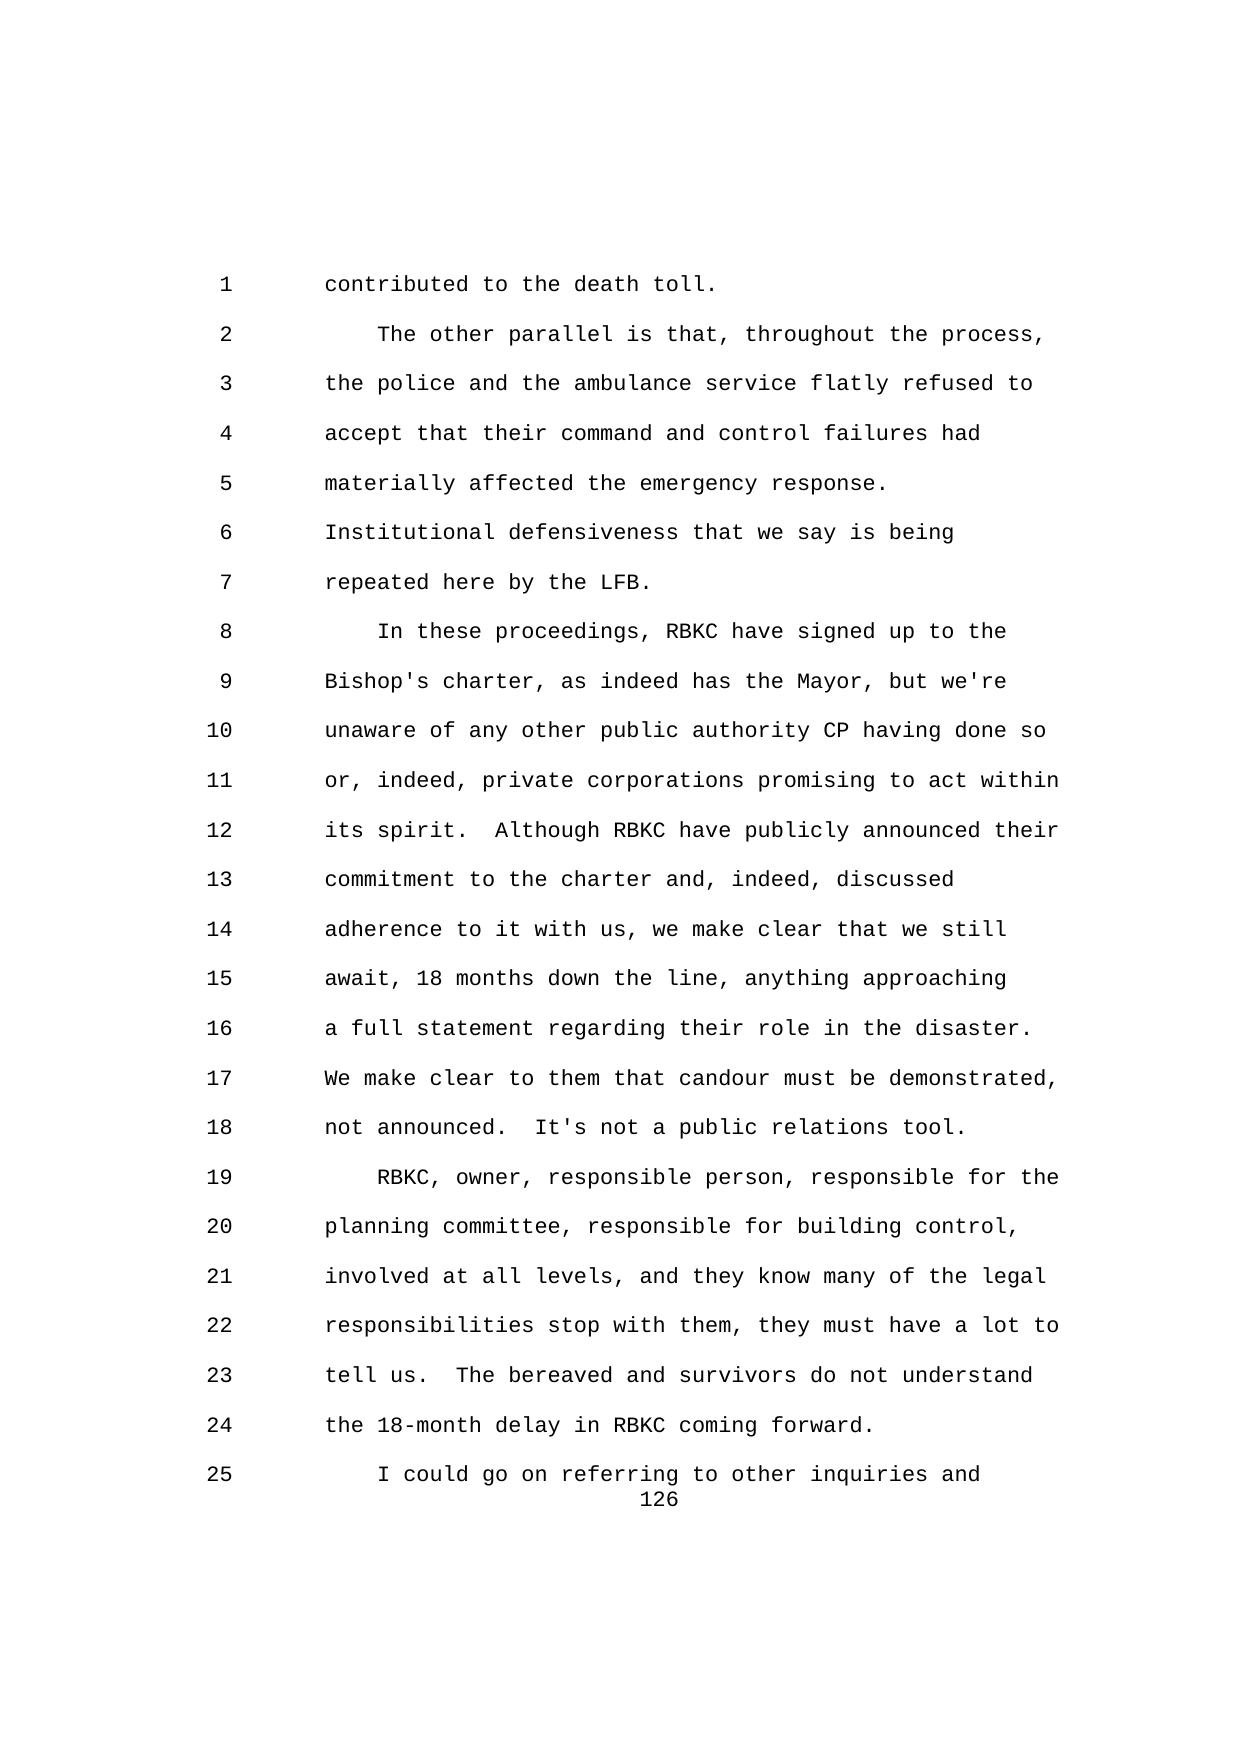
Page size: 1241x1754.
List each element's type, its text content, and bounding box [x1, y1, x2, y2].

text 23 tell us. The bereaved and survivors do not understand [75, 1364, 1165, 1389]
text 1 contributed to the death toll. [75, 273, 1165, 298]
text 17 We make clear to them that candour must be demonstrated, [75, 1067, 1165, 1091]
text 6 Institutional defensiveness that we say is being [75, 521, 1165, 546]
text 10 unaware of any other public authority CP having done so [75, 719, 1165, 744]
text 16 a full statement regarding their role in the disaster. [75, 1017, 1165, 1042]
text 126 [75, 1488, 1165, 1513]
text 8 In these proceedings, RBKC have signed up to the [75, 620, 1165, 645]
text 9 Bishop's charter, as indeed has the Mayor, but we're [75, 670, 1165, 695]
text 20 planning committee, responsible for building control, [75, 1215, 1165, 1240]
text 21 involved at all levels, and they know many of the legal [75, 1265, 1165, 1290]
text 19 RBKC, owner, responsible person, responsible for the [75, 1166, 1165, 1191]
text 12 its spirit. Although RBKC have publicly announced their [75, 819, 1165, 843]
text 4 accept that their command and control failures had [75, 422, 1165, 447]
text 18 not announced. It's not a public relations tool. [75, 1116, 1165, 1141]
text 15 await, 18 months down the line, anything approaching [75, 967, 1165, 992]
text 14 adherence to it with us, we make clear that we still [75, 918, 1165, 943]
text 25 I could go on referring to other inquiries and [75, 1463, 1165, 1488]
text 22 responsibilities stop with them, they must have a lot to [75, 1314, 1165, 1339]
text 2 The other parallel is that, throughout the process, [75, 323, 1165, 348]
text 7 repeated here by the LFB. [75, 571, 1165, 596]
text 13 commitment to the charter and, indeed, discussed [75, 868, 1165, 893]
text 24 the 18-month delay in RBKC coming forward. [75, 1414, 1165, 1438]
text 5 materially affected the emergency response. [75, 472, 1165, 496]
text 11 or, indeed, private corporations promising to act within [75, 769, 1165, 794]
text 3 the police and the ambulance service flatly refused to [75, 372, 1165, 397]
